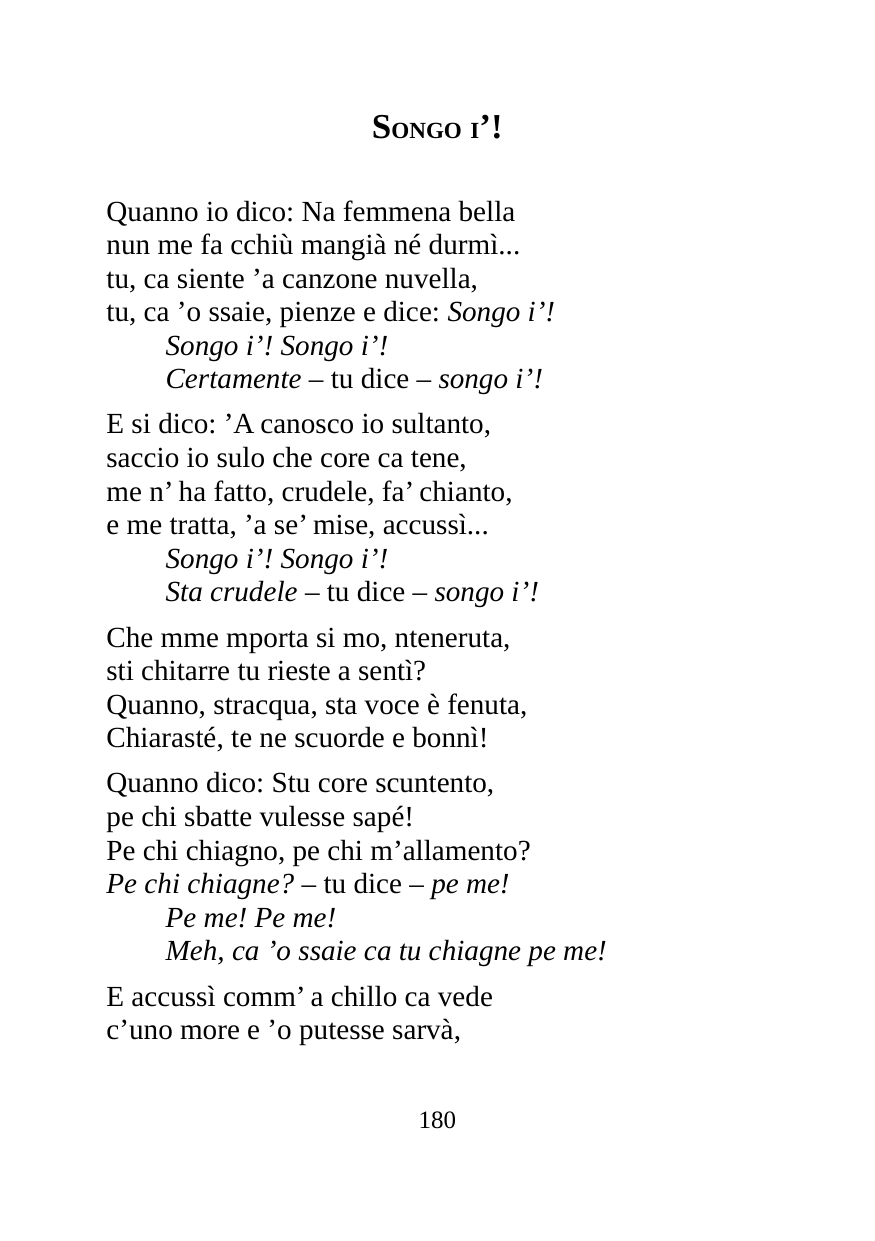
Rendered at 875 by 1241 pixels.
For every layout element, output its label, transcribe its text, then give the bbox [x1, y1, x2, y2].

subtitle Songo i’! [106, 106, 768, 146]
text c’uno more e ’o putesse sarvà, [106, 1012, 768, 1046]
text Che mme mporta si mo, nteneruta, [106, 620, 768, 653]
text nun me fa cchiù mangià né durmì... [106, 227, 768, 261]
text Songo i’! Songo i’! [165, 328, 768, 361]
text Pe chi chiagne? – tu dice – pe me! [106, 866, 768, 900]
text saccio io sulo che core ca tene, [106, 440, 768, 474]
text pe chi sbatte vulesse sapé! [106, 799, 768, 833]
text e me tratta, ’a se’ mise, accussì... [106, 507, 768, 541]
text E accussì comm’ a chillo ca vede [106, 979, 768, 1012]
text Quanno, stracqua, sta voce è fenuta, [106, 687, 768, 720]
text Sta crudele – tu dice – songo i’! [165, 574, 768, 608]
text Songo i’! Songo i’! [165, 541, 768, 574]
text Certamente – tu dice – songo i’! [165, 361, 768, 395]
text Chiarasté, te ne scuorde e bonnì! [106, 720, 768, 754]
text Meh, ca ’o ssaie ca tu chiagne pe me! [165, 933, 768, 967]
text Pe me! Pe me! [165, 900, 768, 933]
text Pe chi chiagno, pe chi m’allamento? [106, 833, 768, 866]
text Quanno dico: Stu core scuntento, [106, 766, 768, 799]
text tu, ca siente ’a canzone nuvella, [106, 261, 768, 294]
text sti chitarre tu rieste a sentì? [106, 653, 768, 687]
text E si dico: ’A canosco io sultanto, [106, 407, 768, 440]
text tu, ca ’o ssaie, pienze e dice: Songo i’! [106, 294, 768, 328]
text me n’ ha fatto, crudele, fa’ chianto, [106, 474, 768, 507]
text Quanno io dico: Na femmena bella [106, 194, 768, 227]
